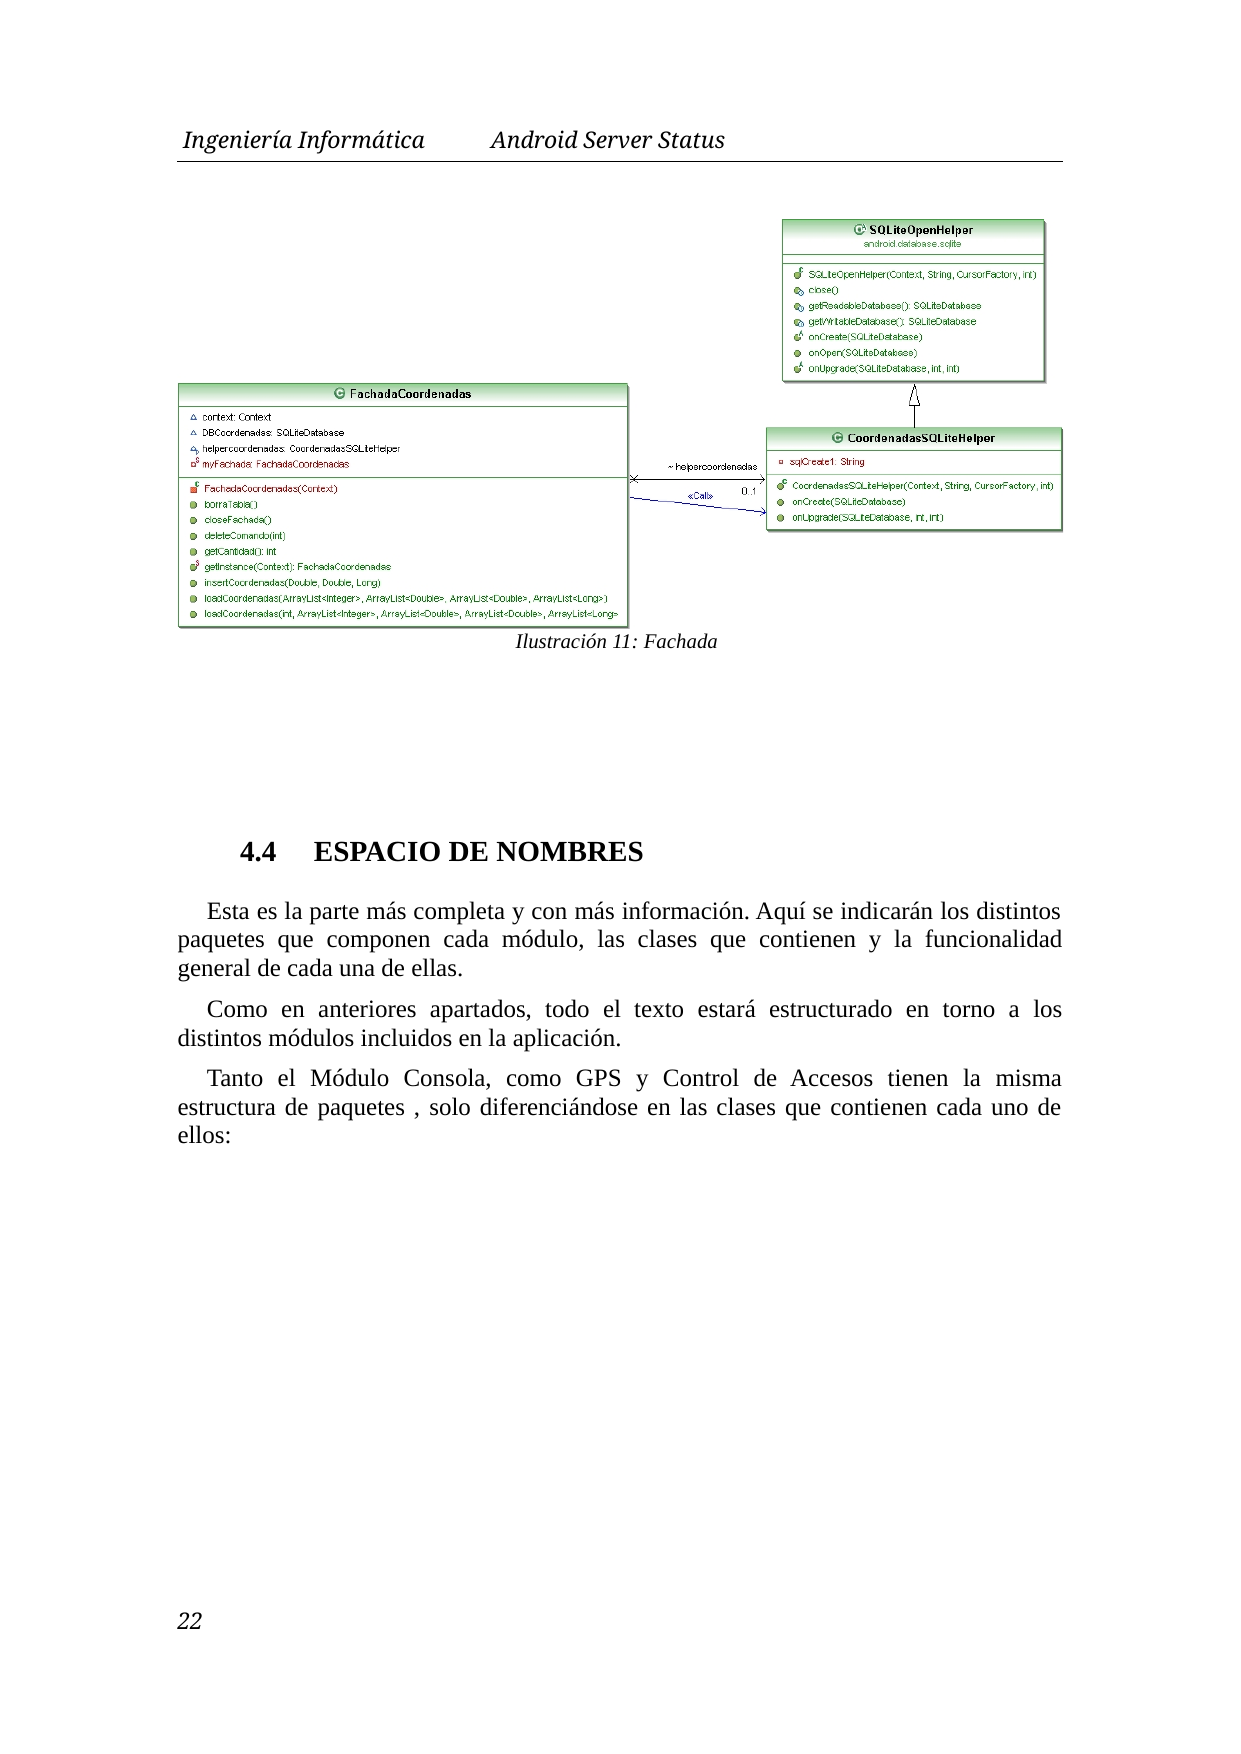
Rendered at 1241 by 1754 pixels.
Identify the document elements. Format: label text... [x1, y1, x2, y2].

text Como en anteriores apartados, todo el texto estará estructurado en torno a los distintos módulos incluidos en la aplicación. [177, 994, 1063, 1051]
subtitle Espacio de Nombres [240, 834, 1063, 867]
text Esta es la parte más completa y con más información. Aquí se indicarán los distintos paquetes que componen cada módulo, las clases que contienen y la funcionalidad general de cada una de ellas. [177, 896, 1063, 982]
text Ilustración 11: Fachada [177, 629, 1063, 653]
text Tanto el Módulo Consola, como GPS y Control de Accesos tienen la misma estructura de paquetes , solo diferenciándose en las clases que contienen cada uno de ellos: [177, 1063, 1063, 1149]
picture [177, 219, 1064, 629]
